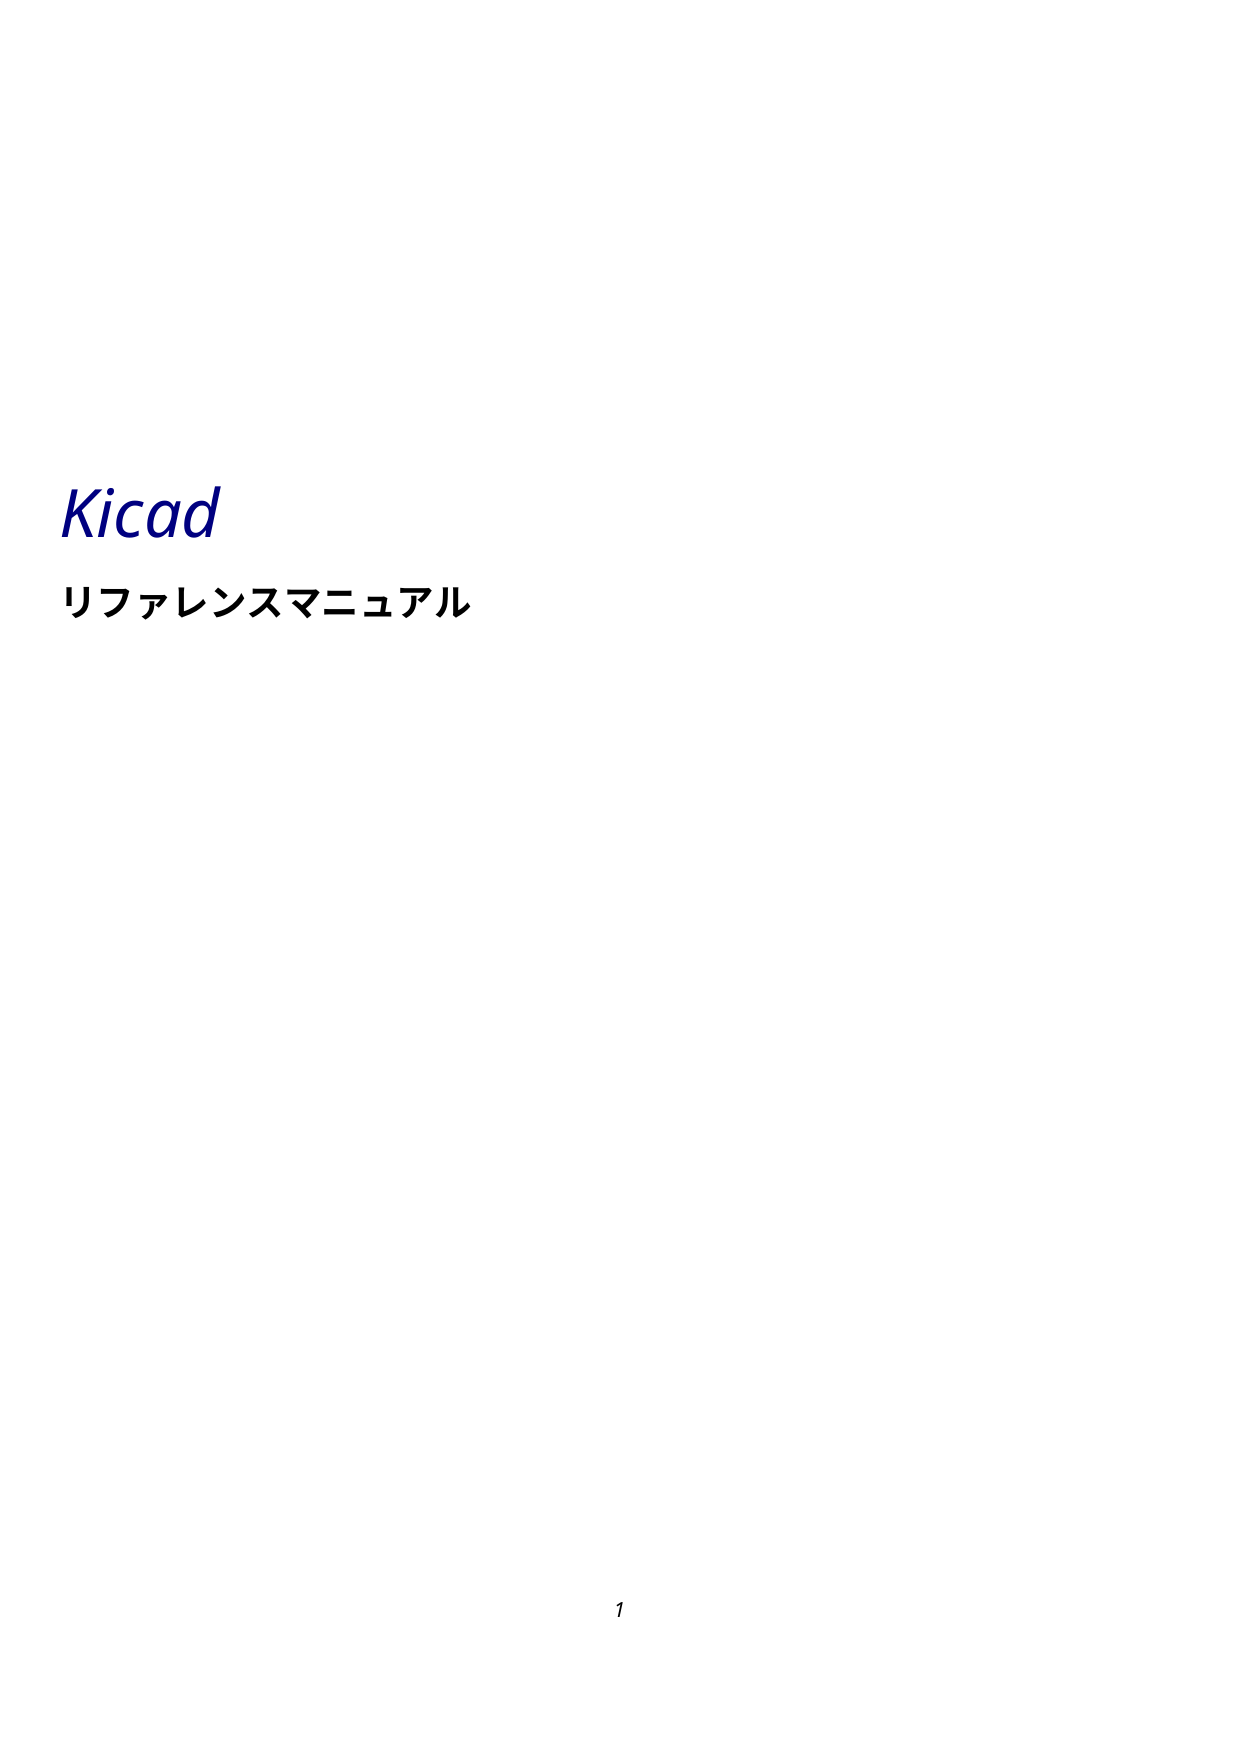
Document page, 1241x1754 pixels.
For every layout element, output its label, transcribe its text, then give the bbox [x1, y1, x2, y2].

text Kicad [59, 466, 1181, 557]
text リファレンスマニュアル [59, 577, 1181, 628]
